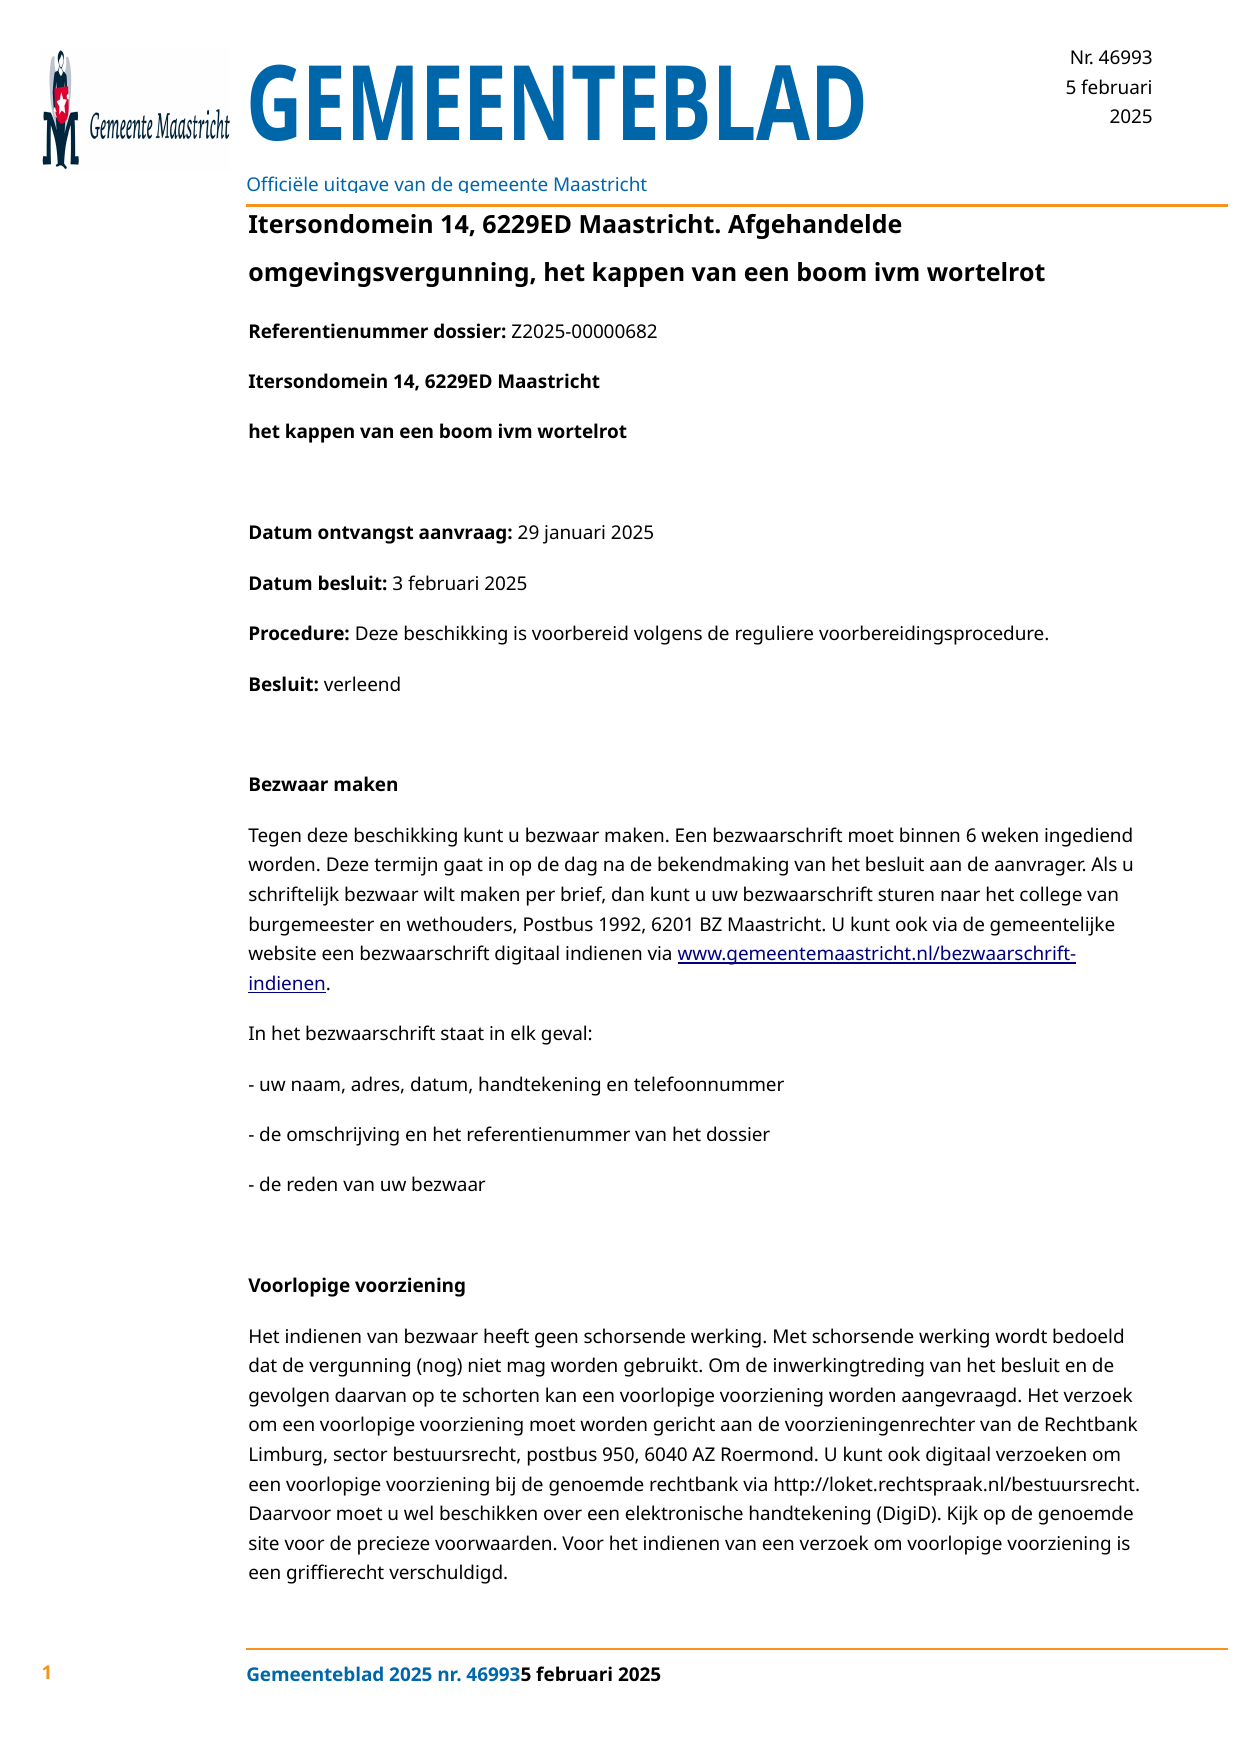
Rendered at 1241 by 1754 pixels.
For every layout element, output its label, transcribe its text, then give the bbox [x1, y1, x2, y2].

text Referentienummer dossier: Z2025-00000682 [248, 318, 1152, 344]
text Itersondomein 14, 6229ED Maastricht [248, 368, 1152, 394]
text Itersondomein 14, 6229ED Maastricht. Afgehandelde omgevingsvergunning, het kappen van een boom ivm wortelrot [248, 207, 1152, 288]
text Tegen deze beschikking kunt u bezwaar maken. Een bezwaarschrift moet binnen 6 weken ingediend worden. Deze termijn gaat in op de dag na de bekendmaking van het besluit aan de aanvrager. Als u schriftelijk bezwaar wilt maken per brief, dan kunt u uw bezwaarschrift sturen naar het college van burgemeester en wethouders, Postbus 1992, 6201 BZ Maastricht. U kunt ook via de gemeentelijke website een bezwaarschrift digitaal indienen via www.gemeentemaastricht.nl/bezwaarschrift-indienen. [248, 822, 1152, 996]
text Datum ontvangst aanvraag: 29 januari 2025 [248, 519, 1152, 545]
text In het bezwaarschrift staat in elk geval: [248, 1020, 1152, 1046]
text - de omschrijving en het referentienummer van het dossier [248, 1121, 1152, 1147]
text Voorlopige voorziening [248, 1272, 1152, 1298]
text - uw naam, adres, datum, handtekening en telefoonnummer [248, 1071, 1152, 1097]
text - de reden van uw bezwaar [248, 1172, 1152, 1197]
text Datum besluit: 3 februari 2025 [248, 570, 1152, 596]
text het kappen van een boom ivm wortelrot [248, 419, 1152, 444]
text Bezwaar maken [248, 772, 1152, 797]
text Procedure: Deze beschikking is voorbereid volgens de reguliere voorbereidingsprocedure. [248, 620, 1152, 646]
text Besluit: verleend [248, 671, 1152, 697]
text Het indienen van bezwaar heeft geen schorsende werking. Met schorsende werking wordt bedoeld dat de vergunning (nog) niet mag worden gebruikt. Om de inwerkingtreding van het besluit en de gevolgen daarvan op te schorten kan een voorlopige voorziening worden aangevraagd. Het verzoek om een voorlopige voorziening moet worden gericht aan de voorzieningenrechter van de Rechtbank Limburg, sector bestuursrecht, postbus 950, 6040 AZ Roermond. U kunt ook digitaal verzoeken om een voorlopige voorziening bij de genoemde rechtbank via http://loket.rechtspraak.nl/bestuursrecht. Daarvoor moet u wel beschikken over een elektronische handtekening (DigiD). Kijk op de genoemde site voor de precieze voorwaarden. Voor het indienen van een verzoek om voorlopige voorziening is een griffierecht verschuldigd. [248, 1323, 1152, 1585]
picture [41, 47, 231, 172]
